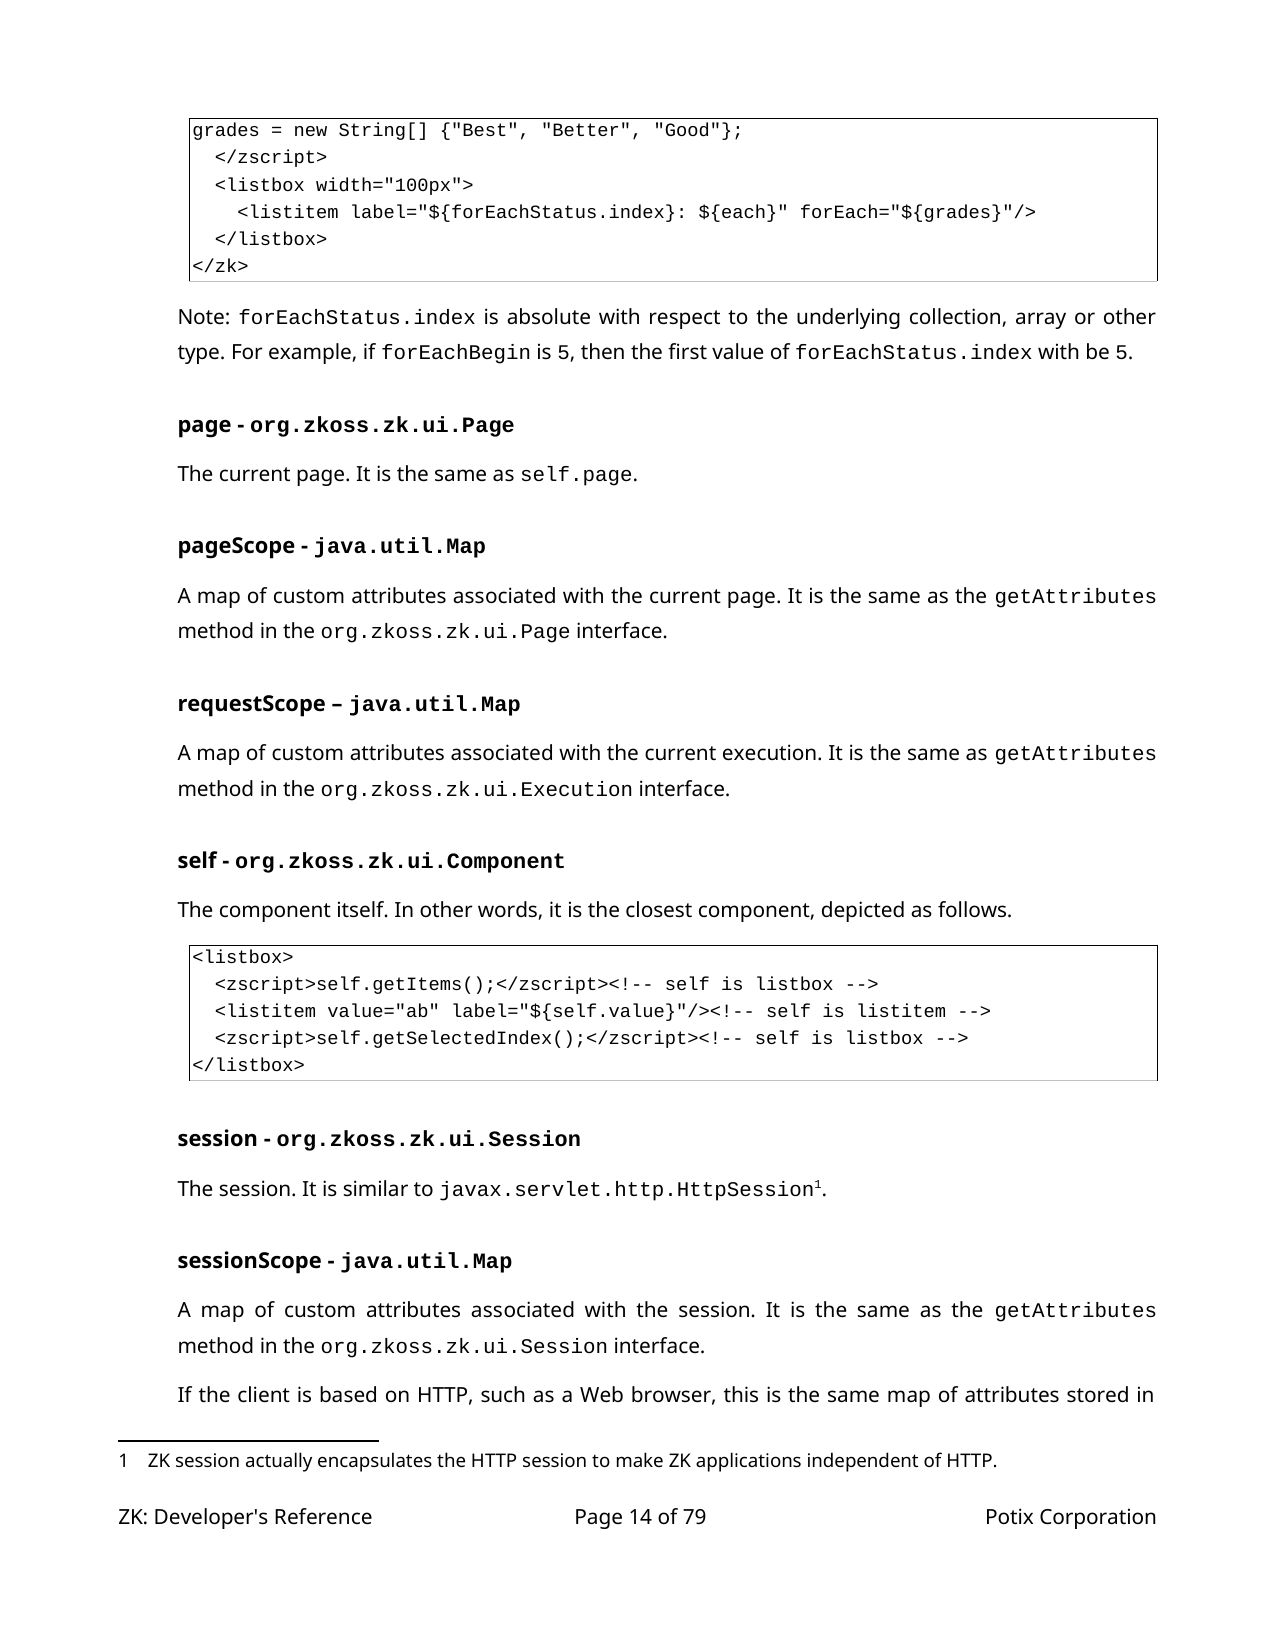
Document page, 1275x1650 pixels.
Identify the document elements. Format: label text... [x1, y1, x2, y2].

subtitle session - org.zkoss.zk.ui.Session [177, 1123, 1157, 1153]
text If the client is based on HTTP, such as a Web browser, this is the same map of attributes stored in [177, 1380, 1157, 1408]
text </zscript> [190, 145, 1157, 169]
text The session. It is similar to javax.servlet.http.HttpSession. [177, 1174, 1157, 1202]
subtitle self - org.zkoss.zk.ui.Component [177, 845, 1157, 875]
text </zk> [190, 254, 1157, 281]
text grades = new String[] {"Best", "Better", "Good"}; [190, 119, 1157, 142]
text ZK session actually encapsulates the HTTP session to make ZK applications independent of HTTP. [118, 1447, 1157, 1473]
subtitle sessionScope - java.util.Map [177, 1245, 1157, 1275]
text The current page. It is the same as self.page. [177, 459, 1157, 488]
text A map of custom attributes associated with the session. It is the same as the getAttributes method in the org.zkoss.zk.ui.Session interface. [177, 1296, 1157, 1359]
text A map of custom attributes associated with the current page. It is the same as the getAttributes method in the org.zkoss.zk.ui.Page interface. [177, 581, 1157, 645]
text <listbox> [190, 946, 1157, 969]
text Note: forEachStatus.index is absolute with respect to the underlying collection, array or other type. For example, if forEachBegin is 5, then the first value of forEachStatus.index with be 5. [177, 302, 1157, 366]
text <zscript>self.getSelectedIndex();</zscript><!-- self is listbox --> [190, 1026, 1157, 1050]
text <listitem label="${forEachStatus.index}: ${each}" forEach="${grades}"/> [190, 200, 1157, 224]
text A map of custom attributes associated with the current execution. It is the same as getAttributes method in the org.zkoss.zk.ui.Execution interface. [177, 738, 1157, 802]
text The component itself. In other words, it is the closest component, depicted as follows. [177, 896, 1157, 924]
text </listbox> [190, 1053, 1157, 1080]
text <listbox width="100px"> [190, 172, 1157, 197]
subtitle page - org.zkoss.zk.ui.Page [177, 408, 1157, 439]
text <listitem value="ab" label="${self.value}"/><!-- self is listitem --> [190, 999, 1157, 1023]
subtitle requestScope – java.util.Map [177, 688, 1157, 718]
text </listbox> [190, 227, 1157, 251]
subtitle pageScope - java.util.Map [177, 530, 1157, 560]
text <zscript>self.getItems();</zscript><!-- self is listbox --> [190, 972, 1157, 996]
